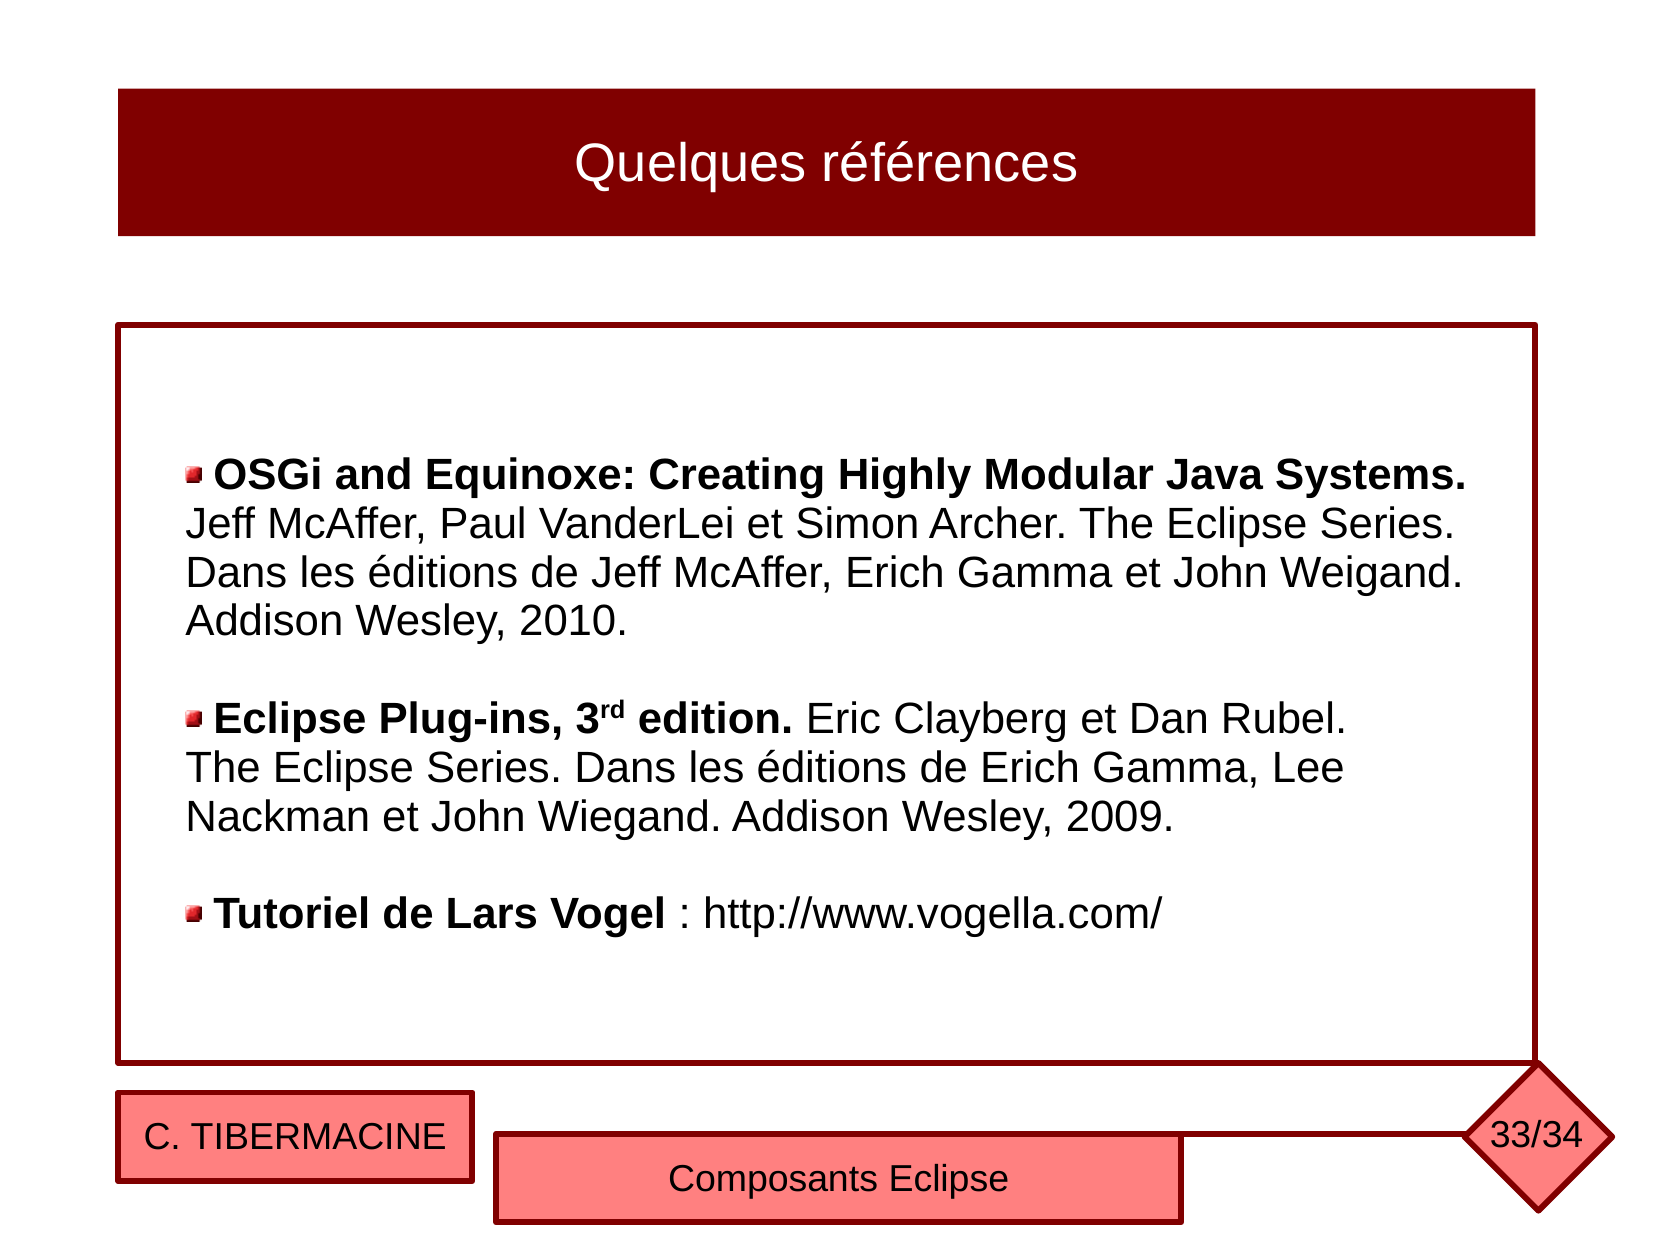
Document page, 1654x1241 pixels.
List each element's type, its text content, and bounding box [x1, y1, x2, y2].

text_box Composants Eclipse [496, 1133, 1182, 1223]
picture [185, 710, 202, 727]
text_box Quelques références [118, 88, 1536, 237]
picture [185, 466, 202, 483]
text_box OSGi and Equinoxe: Creating Highly Modular Java Systems. Jeff McAffer, Paul VanderLei et Simon Archer. The Eclipse Series. Dans les éditions de Jeff McAffer, Erich Gamma et John Weigand. Addison Wesley, 2010. Eclipse Plug-ins, 3rd edition. Eric Clayberg et Dan Rubel. The Eclipse Series. Dans les éditions de Erich Gamma, Lee Nackman et John Wiegand. Addison Wesley, 2009. Tutoriel de Lars Vogel : http://www.vogella.com/ [118, 324, 1536, 1063]
text_box [1464, 1126, 1475, 1148]
picture [185, 905, 202, 922]
text_box <number>/34 [1475, 1106, 1654, 1163]
text_box [1490, 1163, 1587, 1211]
text_box [1495, 1062, 1582, 1106]
text_box C. TIBERMACINE [118, 1092, 473, 1182]
